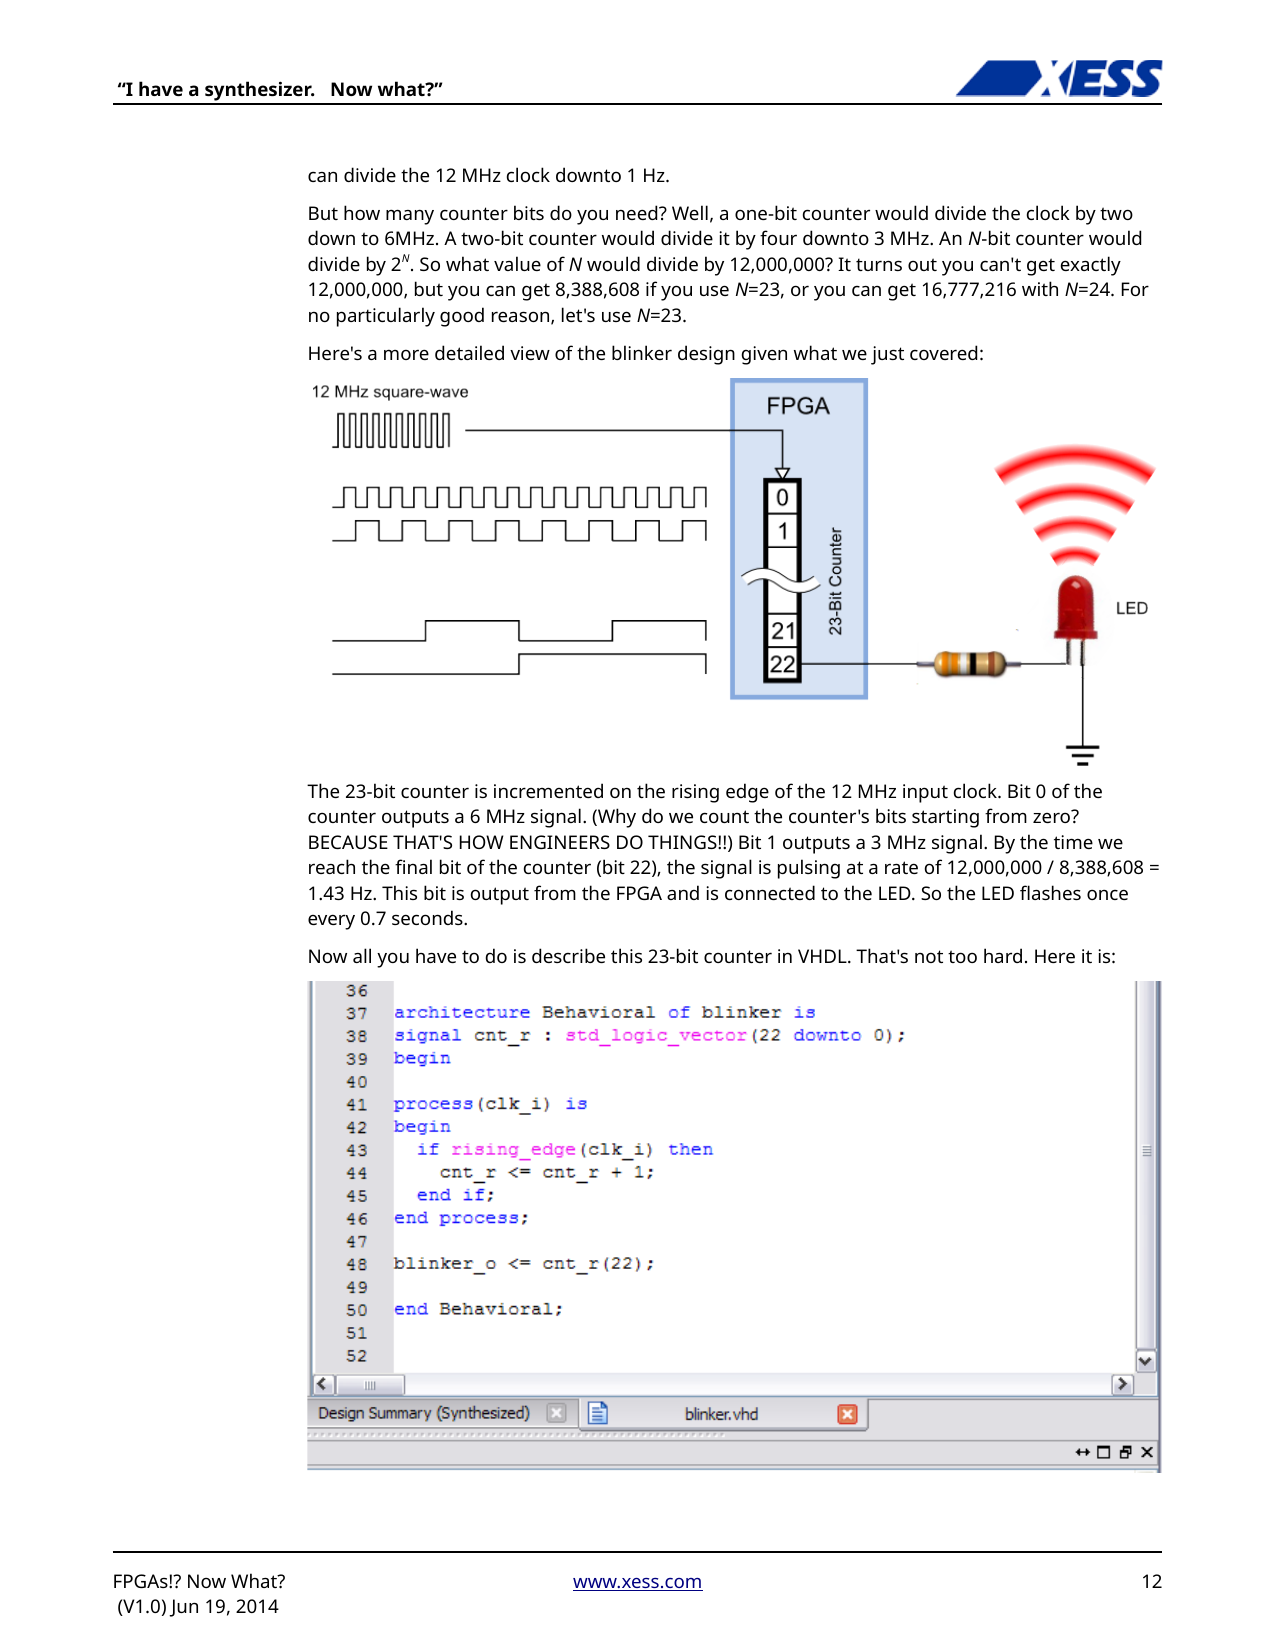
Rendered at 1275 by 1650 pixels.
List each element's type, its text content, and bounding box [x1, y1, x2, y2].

text The 23-bit counter is incremented on the rising edge of the 12 MHz input clock. Bit 0 of the counter outputs a 6 MHz signal. (Why do we count the counter's bits starting from zero? BECAUSE THAT'S HOW ENGINEERS DO THINGS!!) Bit 1 outputs a 3 MHz signal. By the time we reach the final bit of the counter (bit 22), the signal is pulsing at a rate of 12,000,000 / 8,388,608 = 1.43 Hz. This bit is output from the FPGA and is connected to the LED. So the LED flashes once every 0.7 seconds. [307, 778, 1162, 931]
picture [313, 378, 1157, 766]
picture [307, 981, 1163, 1473]
text can divide the 12 MHz clock downto 1 Hz. [307, 162, 1162, 187]
picture [955, 60, 1163, 97]
text Here's a more detailed view of the blinker design given what we just covered: [307, 340, 1162, 366]
text But how many counter bits do you need? Well, a one-bit counter would divide the clock by two down to 6MHz. A two-bit counter would divide it by four downto 3 MHz. An N-bit counter would divide by 2N. So what value of N would divide by 12,000,000? It turns out you can't get exactly 12,000,000, but you can get 8,388,608 if you use N=23, or you can get 16,777,216 with N=24. For no particularly good reason, let's use N=23. [307, 200, 1162, 328]
text Now all you have to do is describe this 23-bit counter in VHDL. That's not too hard. Here it is: [307, 944, 1162, 969]
